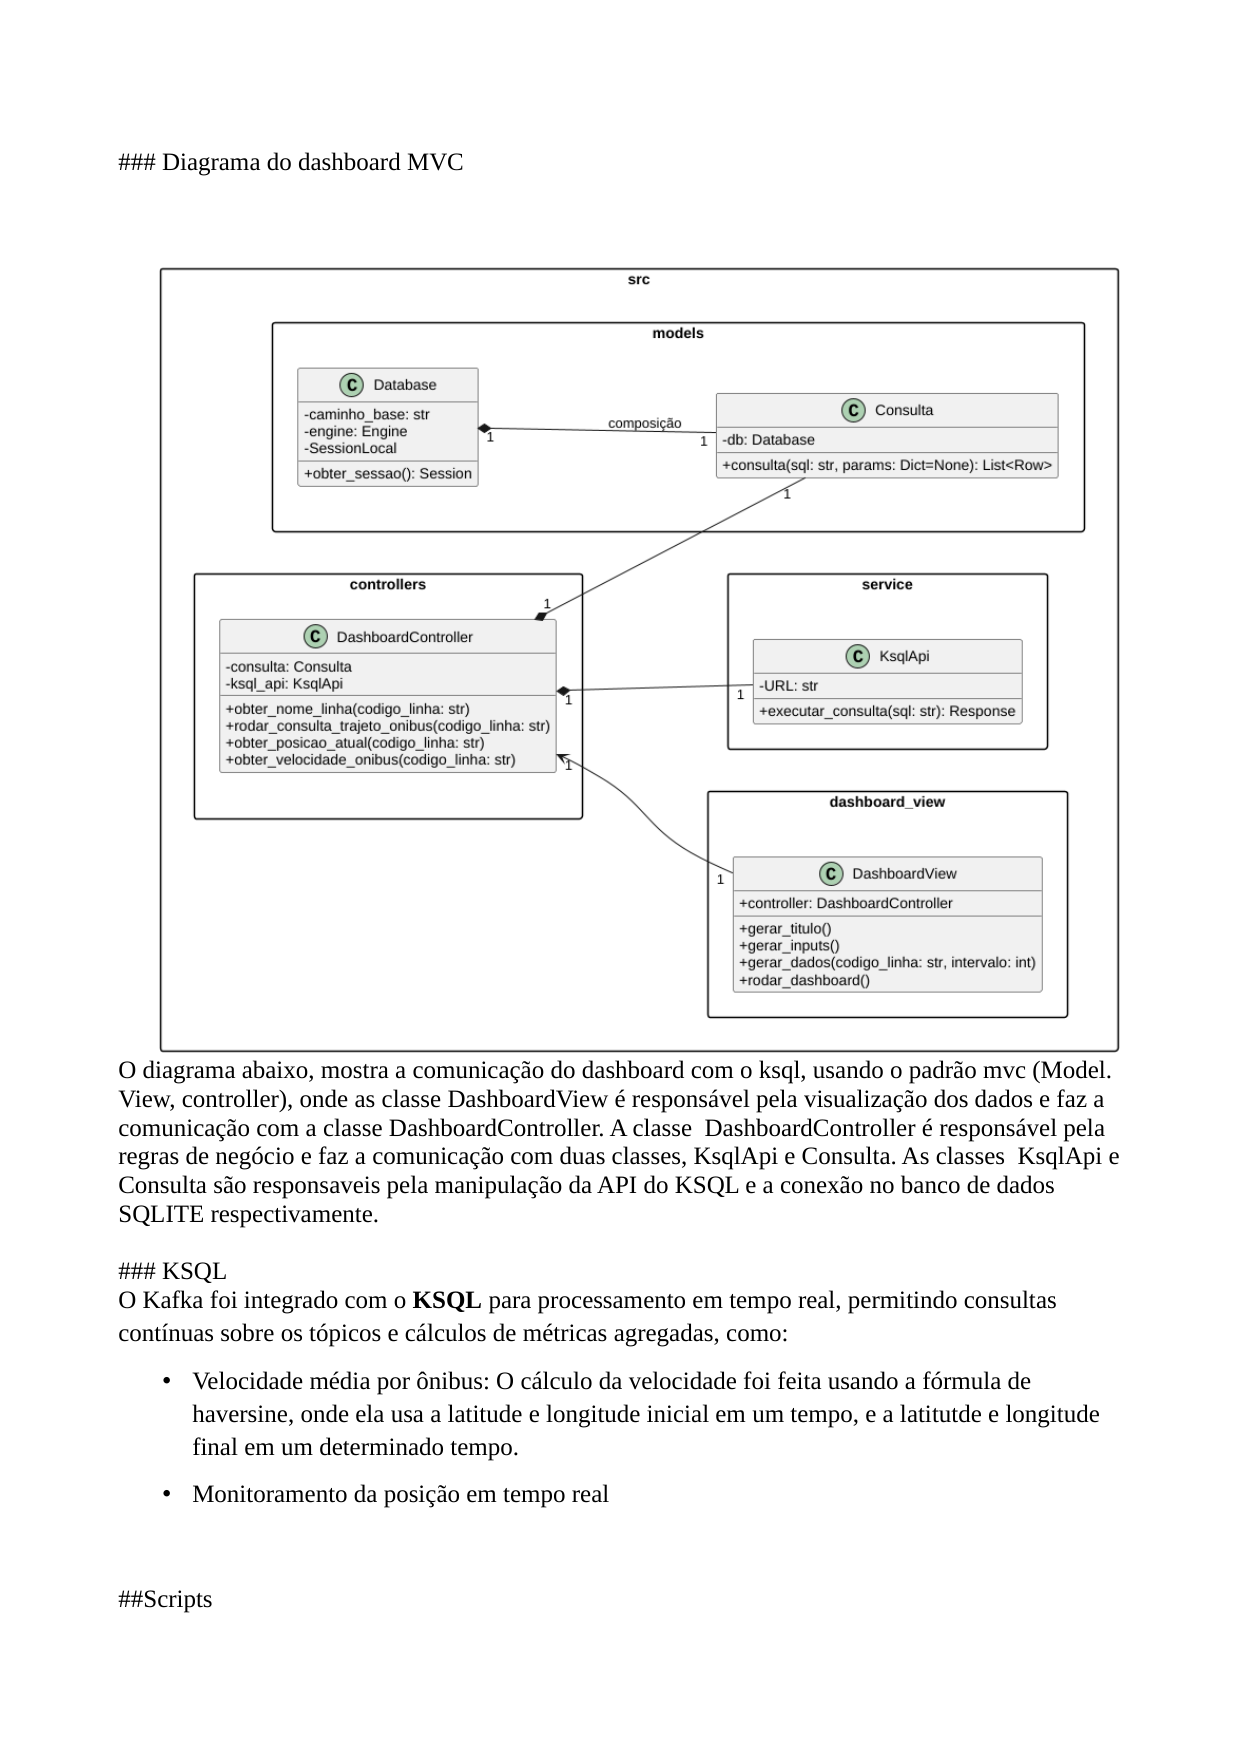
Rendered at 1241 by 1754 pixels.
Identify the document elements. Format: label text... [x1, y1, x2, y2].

list Velocidade média por ônibus: O cálculo da velocidade foi feita usando a fórmula de haversine, onde ela usa a latitude e longitude inicial em um tempo, e a latitutde e longitude final em um determinado tempo. [162, 1366, 1122, 1461]
picture [118, 261, 1123, 1056]
text ### KSQL [118, 1256, 1122, 1285]
text O Kafka foi integrado com o KSQL para processamento em tempo real, permitindo consultas contínuas sobre os tópicos e cálculos de métricas agregadas, como: [118, 1285, 1122, 1347]
text ### Diagrama do dashboard MVC [118, 147, 1122, 176]
text O diagrama abaixo, mostra a comunicação do dashboard com o ksql, usando o padrão mvc (Model. View, controller), onde as classe DashboardView é responsável pela visualização dos dados e faz a comunicação com a classe DashboardController. A classe DashboardController é responsável pela regras de negócio e faz a comunicação com duas classes, KsqlApi e Consulta. As classes KsqlApi e Consulta são responsaveis pela manipulação da API do KSQL e a conexão no banco de dados SQLITE respectivamente. [118, 1056, 1122, 1228]
list Monitoramento da posição em tempo real [162, 1479, 1122, 1508]
text ##Scripts [118, 1584, 1122, 1613]
